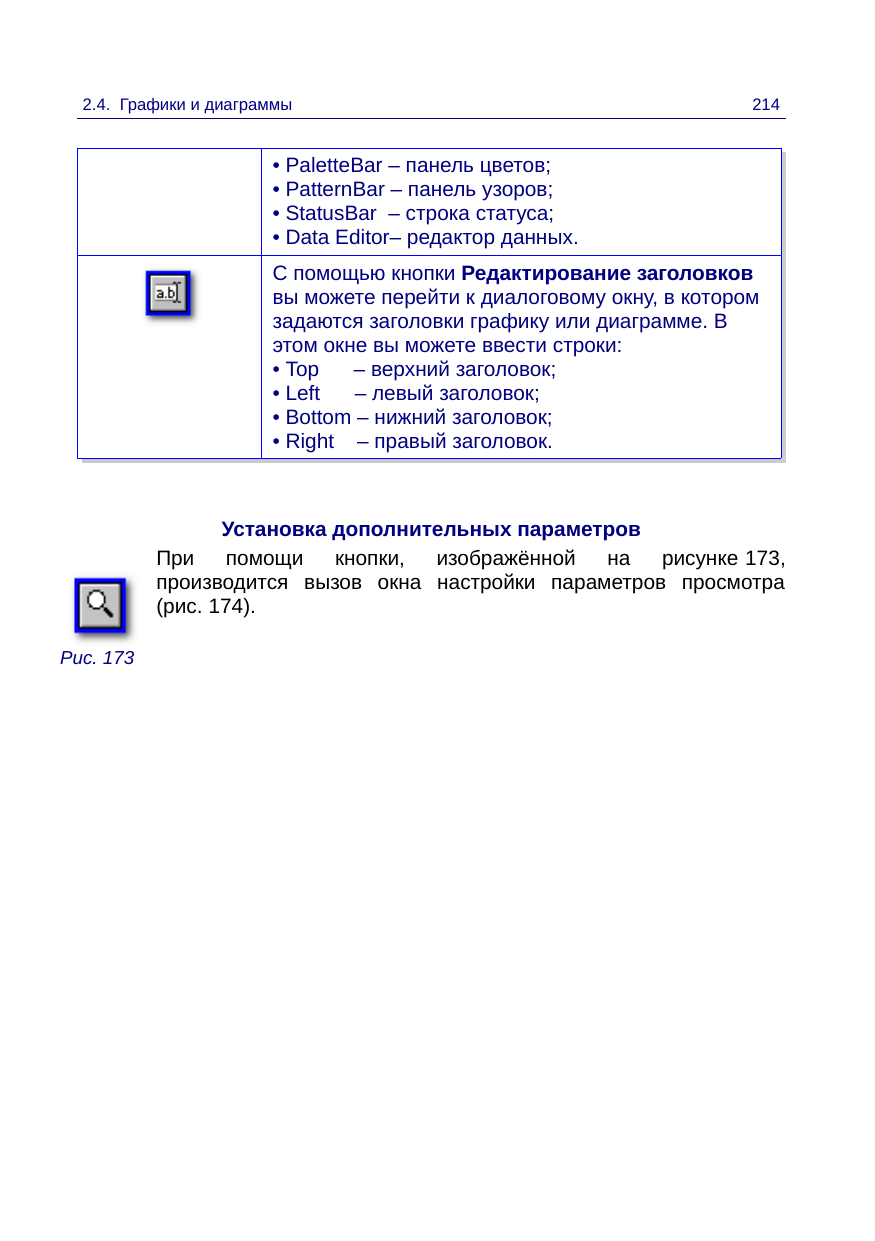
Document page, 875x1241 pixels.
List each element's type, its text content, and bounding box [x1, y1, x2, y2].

table_cell С помощью кнопки Редактирование заголовков вы можете перейти к диалоговому окну, в котором задаются заголовки графику или диаграмме. В этом окне вы можете ввести строки: • Top – верхний заголовок; • Left – левый заголовок; • Bottom – нижний заголовок; • Right – правый заголовок. [262, 256, 781, 458]
picture [135, 260, 202, 327]
picture [62, 565, 139, 647]
table_cell [78, 149, 261, 255]
text При помощи кнопки, изображённой на рисунке 173, производится вызов окна настройки параметров просмотра (рис. 174). [57, 546, 786, 618]
table_cell • PaletteBar – панель цветов; • PatternBar – панель узоров; • StatusBar – строка статуса; • Data Editor– редактор данных. [262, 149, 781, 255]
text Рис. 173 [57, 644, 138, 668]
table_cell [78, 256, 261, 458]
subtitle Установка дополнительных параметров [77, 516, 786, 540]
